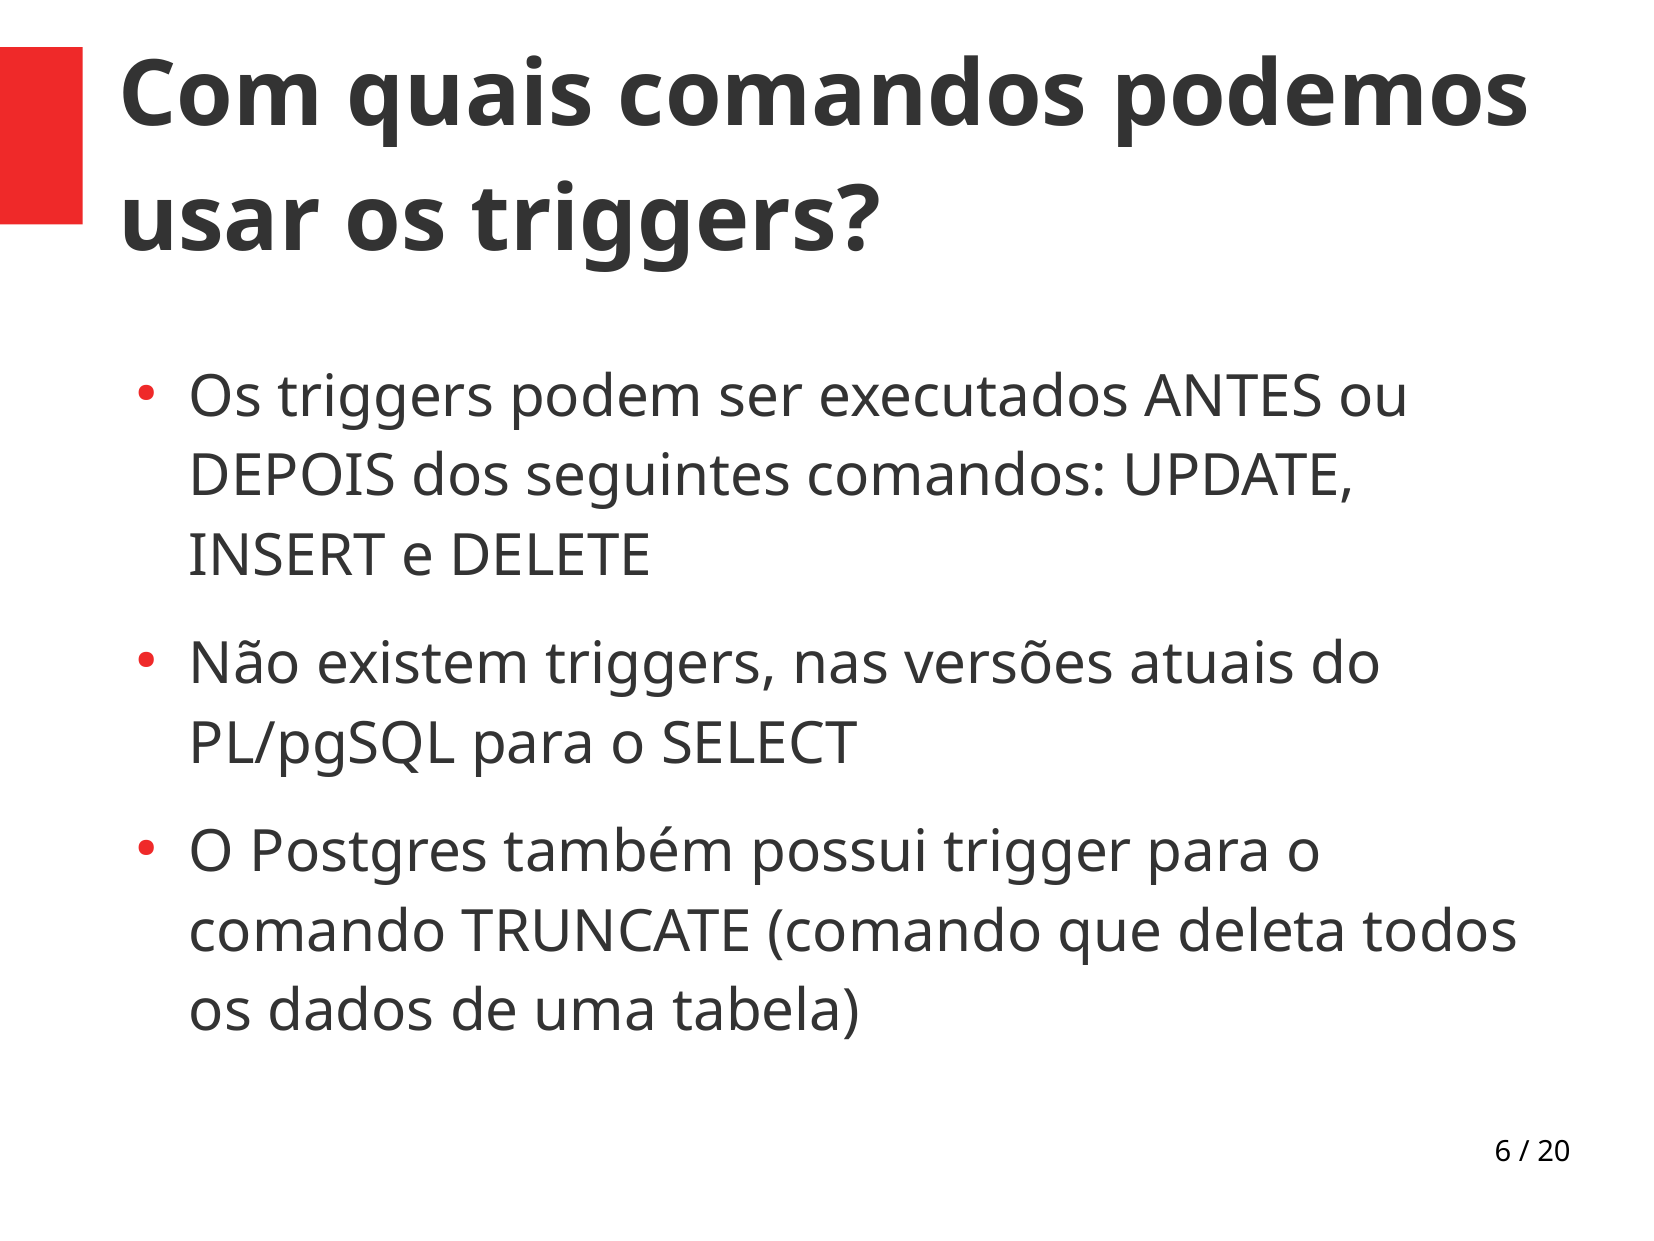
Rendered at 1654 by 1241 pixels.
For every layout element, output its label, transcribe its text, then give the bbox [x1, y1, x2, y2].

title Com quais comandos podemos usar os triggers? [118, 45, 1571, 260]
list Os triggers podem ser executados ANTES ou DEPOIS dos seguintes comandos: UPDATE, INSERT e DELETE Não existem triggers, nas versões atuais do PL/pgSQL para o SELECT O Postgres também possui trigger para o comando TRUNCATE (comando que deleta todos os dados de uma tabela) [118, 354, 1536, 1074]
